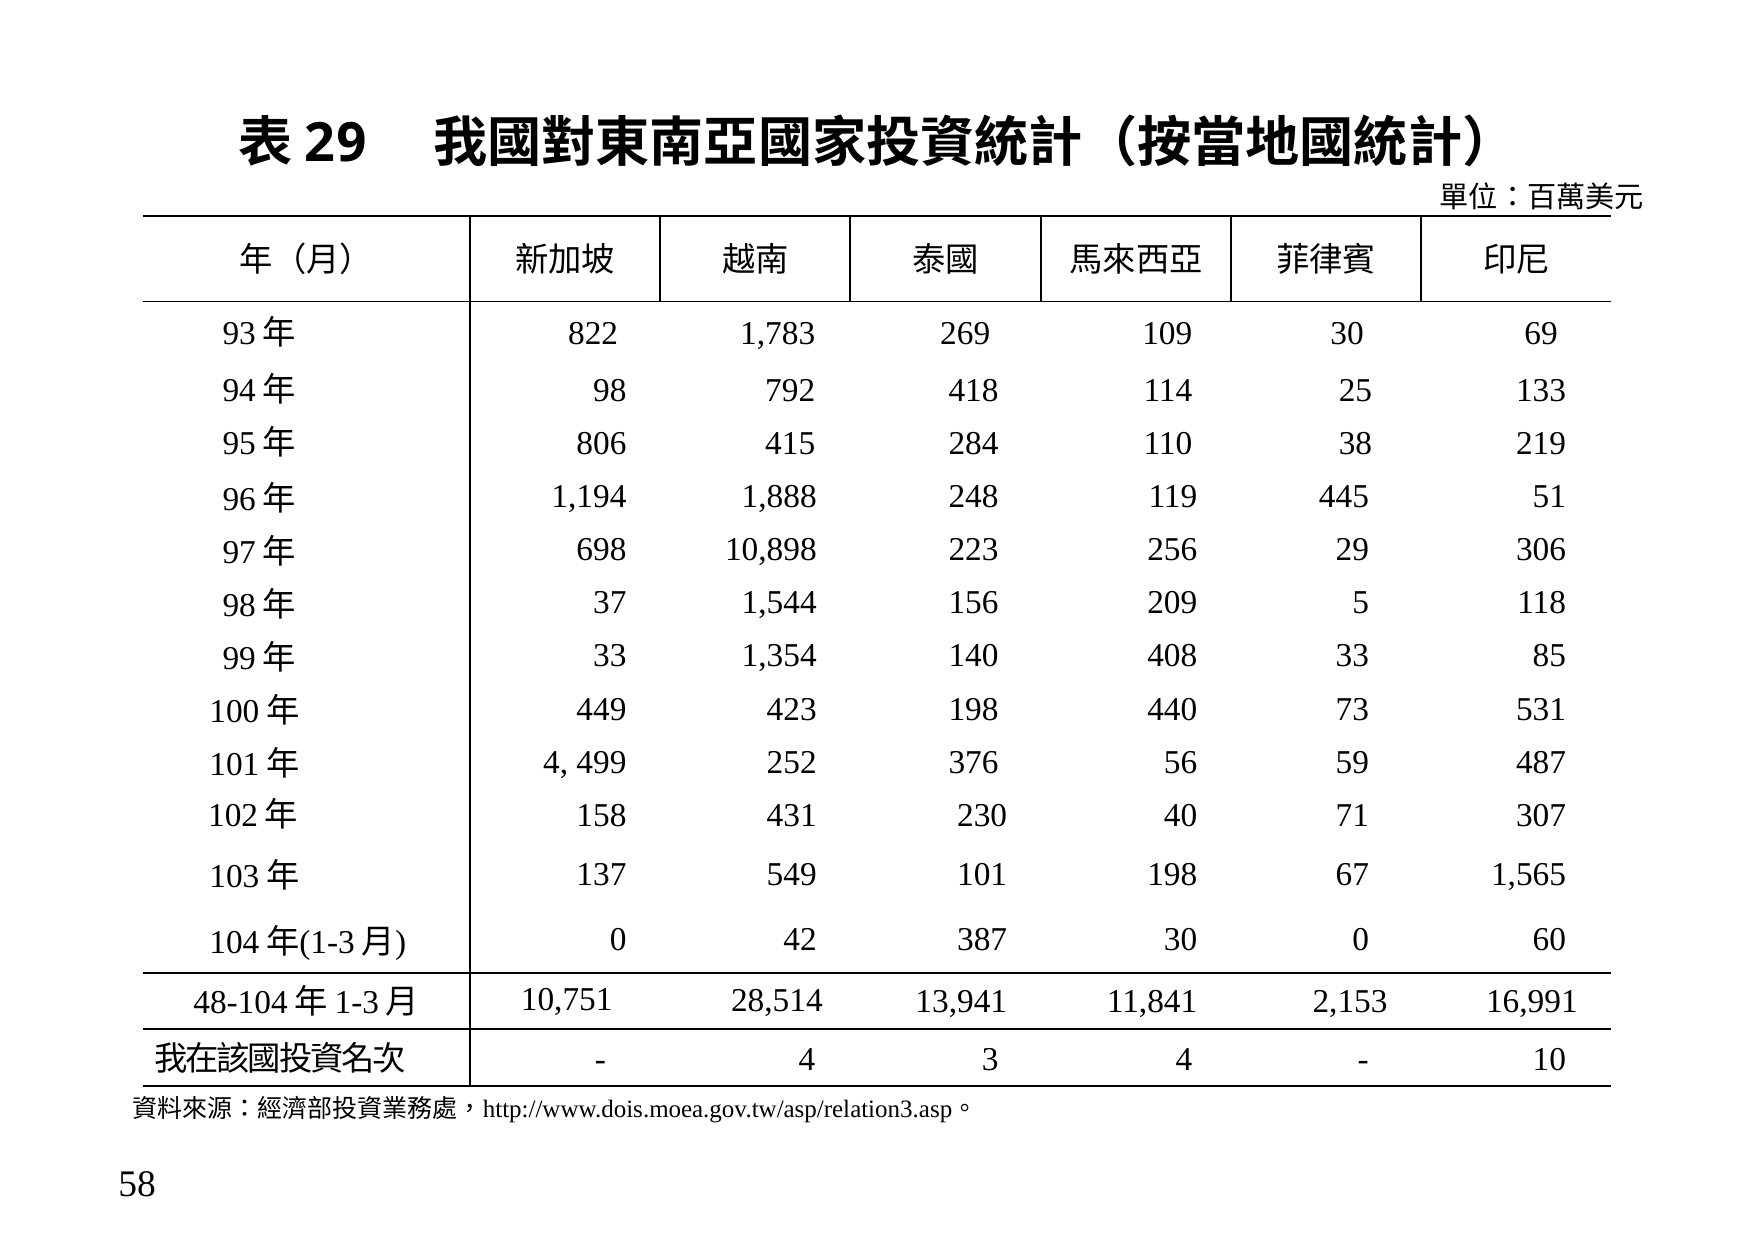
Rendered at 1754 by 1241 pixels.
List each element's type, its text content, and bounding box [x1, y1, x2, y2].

table_cell 376 [850, 735, 1041, 788]
subtitle 表29 我國對東南亞國家投資統計（按當地國統計） [118, 99, 1636, 178]
table_cell 118 [1421, 575, 1611, 628]
table_cell 306 [1421, 522, 1611, 575]
table_cell - [1231, 1030, 1421, 1085]
table_cell 97年 [143, 522, 469, 575]
table_cell 104年(1-3月) [143, 906, 469, 971]
table_cell 100年 [143, 681, 469, 734]
table_cell 418 [850, 363, 1041, 416]
table_cell 103年 [143, 841, 469, 906]
table_cell 30 [1041, 906, 1231, 971]
table_cell 37 [471, 575, 660, 628]
table_cell 10,898 [660, 522, 850, 575]
table_cell 56 [1041, 735, 1231, 788]
table_cell 423 [660, 681, 850, 734]
table_cell 133 [1421, 363, 1611, 416]
table_cell 67 [1231, 841, 1421, 906]
table_cell 415 [660, 416, 850, 469]
table_cell 4 [660, 1030, 850, 1085]
table_cell 2,153 [1231, 974, 1421, 1028]
table_cell 284 [850, 416, 1041, 469]
table_cell 1,194 [471, 469, 660, 522]
table_cell 38 [1231, 416, 1421, 469]
table_cell 109 [1041, 302, 1231, 363]
table_cell 4 [1041, 1030, 1231, 1085]
table_cell 85 [1421, 628, 1611, 681]
table_cell 30 [1231, 302, 1421, 363]
table_cell 98年 [143, 575, 469, 628]
table_header 泰國 [851, 217, 1040, 301]
table_cell 158 [471, 788, 660, 841]
table_cell 1,783 [660, 302, 850, 363]
table_cell 29 [1231, 522, 1421, 575]
table_cell 256 [1041, 522, 1231, 575]
table_cell 99年 [143, 628, 469, 681]
table_cell 10 [1421, 1030, 1611, 1085]
table_cell 60 [1421, 906, 1611, 971]
table_cell 1,888 [660, 469, 850, 522]
table_cell 1,565 [1421, 841, 1611, 906]
table_cell 487 [1421, 735, 1611, 788]
table_cell 51 [1421, 469, 1611, 522]
table_cell 25 [1231, 363, 1421, 416]
table_cell 69 [1421, 302, 1611, 363]
table_cell 101 [850, 841, 1041, 906]
table_cell 156 [850, 575, 1041, 628]
table_cell 98 [471, 363, 660, 416]
table_cell 0 [1231, 906, 1421, 971]
table_cell 3 [850, 1030, 1041, 1085]
table_cell 0 [471, 906, 660, 971]
table_header 菲律賓 [1232, 217, 1420, 301]
table_cell 1,544 [660, 575, 850, 628]
table_cell 198 [850, 681, 1041, 734]
table_cell 11,841 [1041, 974, 1231, 1028]
table_header 越南 [661, 217, 849, 301]
table_cell 73 [1231, 681, 1421, 734]
table_cell 42 [660, 906, 850, 971]
table_cell 28,514 [660, 974, 850, 1028]
table_cell 531 [1421, 681, 1611, 734]
table_cell 114 [1041, 363, 1231, 416]
table_cell 269 [850, 302, 1041, 363]
table_cell 96年 [143, 469, 469, 522]
table_cell 59 [1231, 735, 1421, 788]
table_cell 822 [471, 302, 660, 363]
table_cell 209 [1041, 575, 1231, 628]
table_cell 408 [1041, 628, 1231, 681]
table_cell 13,941 [850, 974, 1041, 1028]
table_cell 71 [1231, 788, 1421, 841]
table_cell 137 [471, 841, 660, 906]
table_cell 219 [1421, 416, 1611, 469]
table_cell 445 [1231, 469, 1421, 522]
table_cell 248 [850, 469, 1041, 522]
table_cell 4, 499 [471, 735, 660, 788]
table_cell 10,751 [471, 974, 660, 1028]
table_cell 110 [1041, 416, 1231, 469]
table_cell 198 [1041, 841, 1231, 906]
table_cell 16,991 [1421, 974, 1611, 1028]
table_cell 95年 [143, 416, 469, 469]
table_cell 230 [850, 788, 1041, 841]
table_cell 102年 [143, 788, 469, 841]
table_header 年（月） [143, 217, 469, 301]
table_cell 33 [471, 628, 660, 681]
table_cell - [471, 1030, 660, 1085]
table_cell 806 [471, 416, 660, 469]
table_cell 252 [660, 735, 850, 788]
table_header 馬來西亞 [1042, 217, 1230, 301]
table_header 印尼 [1422, 217, 1611, 301]
table_cell 5 [1231, 575, 1421, 628]
table_cell 40 [1041, 788, 1231, 841]
table_cell 93年 [143, 302, 469, 363]
table_cell 101年 [143, 735, 469, 788]
table_cell 223 [850, 522, 1041, 575]
table_cell 94年 [143, 363, 469, 416]
text 單位：百萬美元 [118, 178, 1643, 215]
table_cell 449 [471, 681, 660, 734]
table_cell 我在該國投資名次 [143, 1030, 469, 1085]
table_cell 140 [850, 628, 1041, 681]
table_cell 698 [471, 522, 660, 575]
table_cell 307 [1421, 788, 1611, 841]
text 資料來源：經濟部投資業務處，http://www.dois.moea.gov.tw/asp/relation3.asp。 [133, 1087, 1636, 1124]
table_cell 48-104年1-3月 [143, 974, 469, 1028]
table_cell 549 [660, 841, 850, 906]
table_cell 1,354 [660, 628, 850, 681]
table_cell 792 [660, 363, 850, 416]
table_cell 431 [660, 788, 850, 841]
table_cell 33 [1231, 628, 1421, 681]
table_cell 440 [1041, 681, 1231, 734]
table_cell 387 [850, 906, 1041, 971]
table_header 新加坡 [471, 217, 659, 301]
table_cell 119 [1041, 469, 1231, 522]
